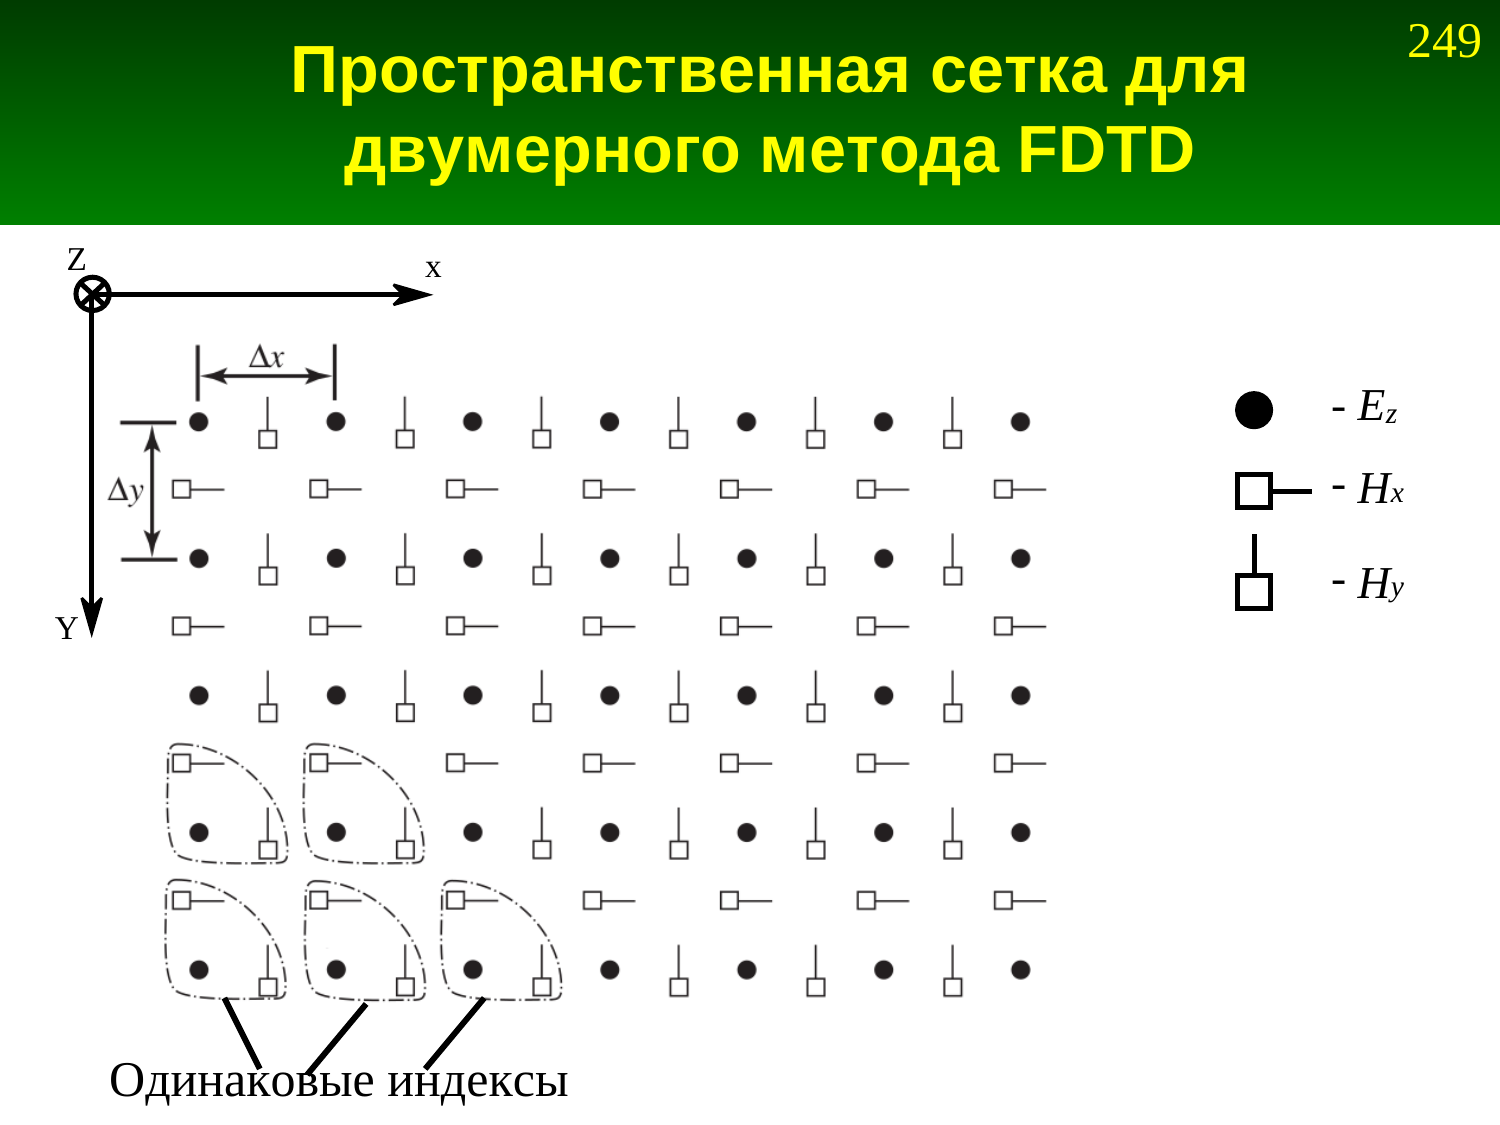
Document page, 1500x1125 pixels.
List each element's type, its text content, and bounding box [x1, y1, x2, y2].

text_box Одинаковые индексы [94, 1039, 584, 1115]
picture [1234, 389, 1441, 612]
picture [53, 248, 1063, 1013]
title Пространственная сетка для двумерного метода FDTD [100, 7, 1441, 204]
